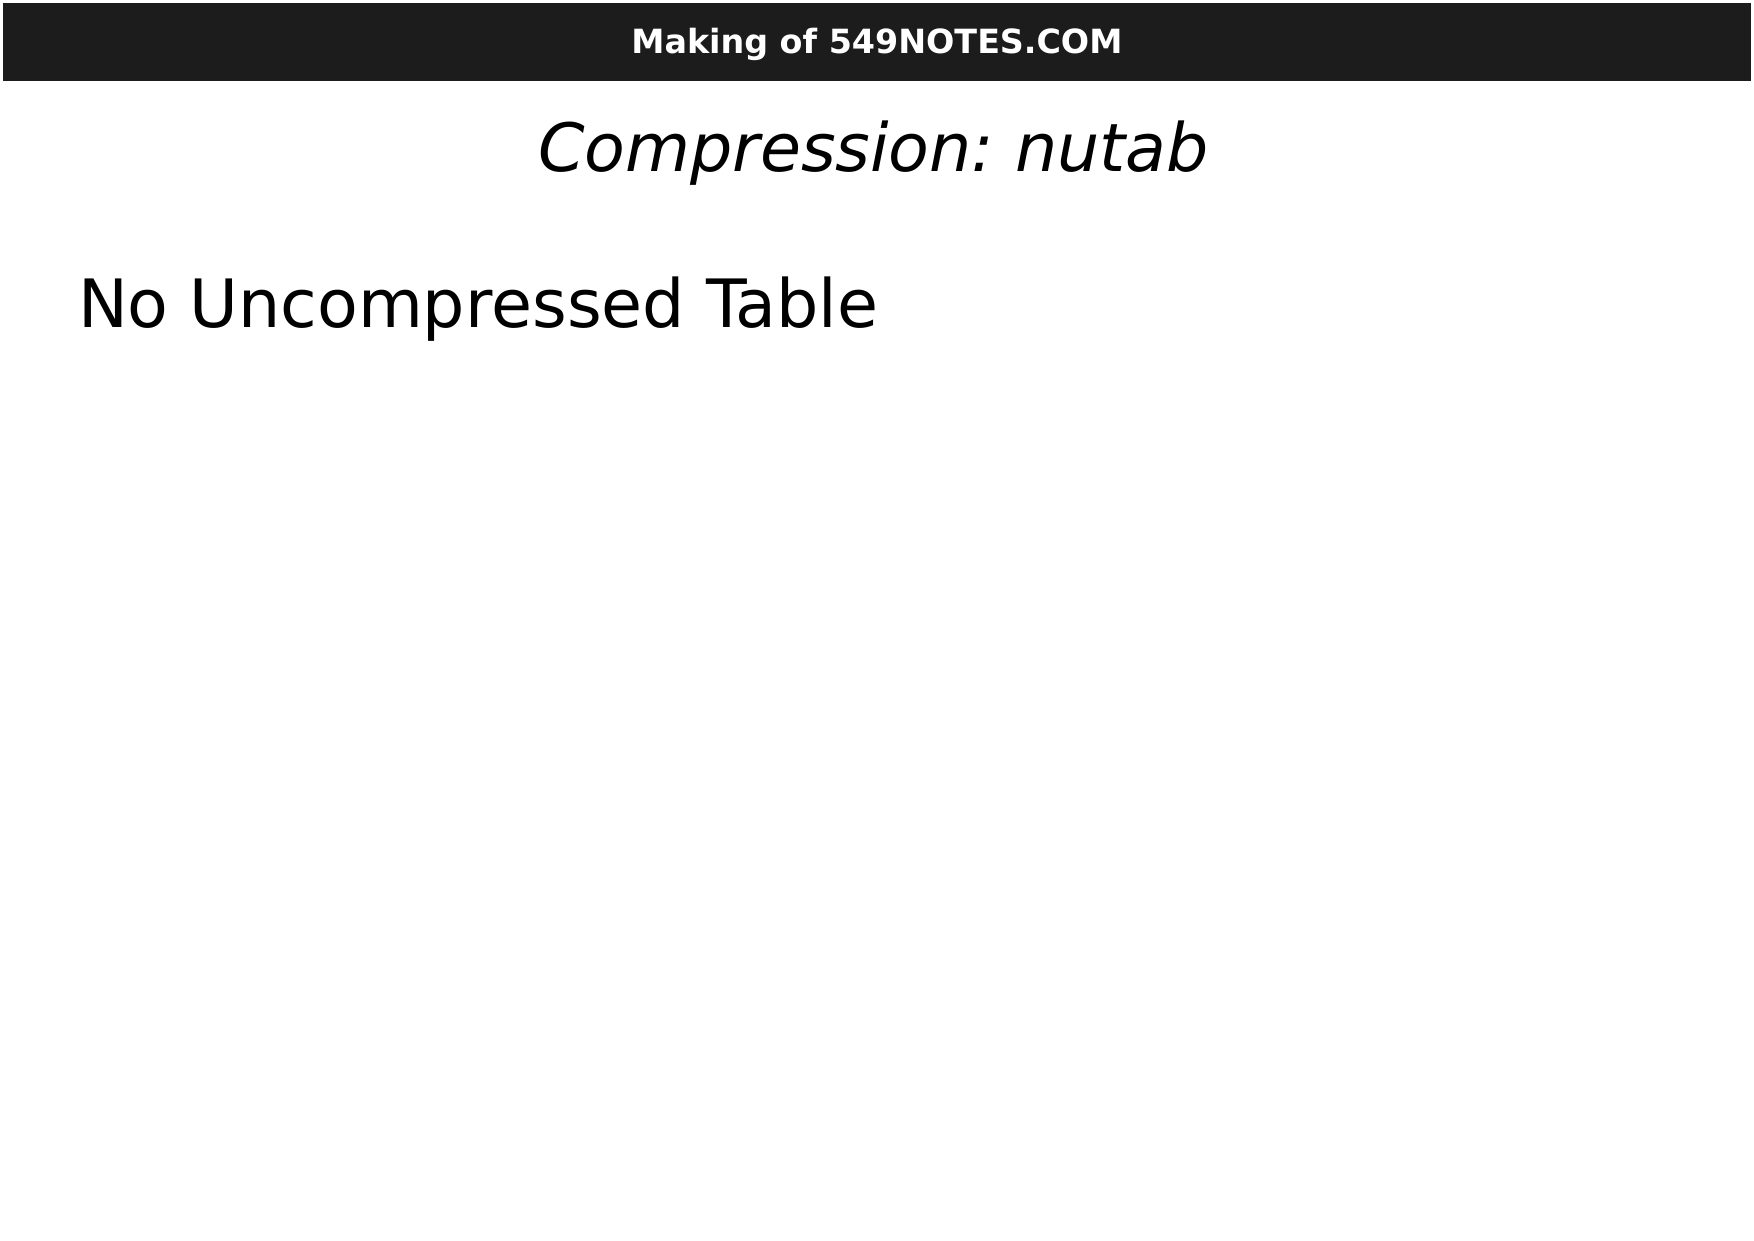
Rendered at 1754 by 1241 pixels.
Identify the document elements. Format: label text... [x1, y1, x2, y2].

text No Uncompressed Table [3, 265, 1751, 343]
text Compression: nutab [3, 110, 1751, 188]
